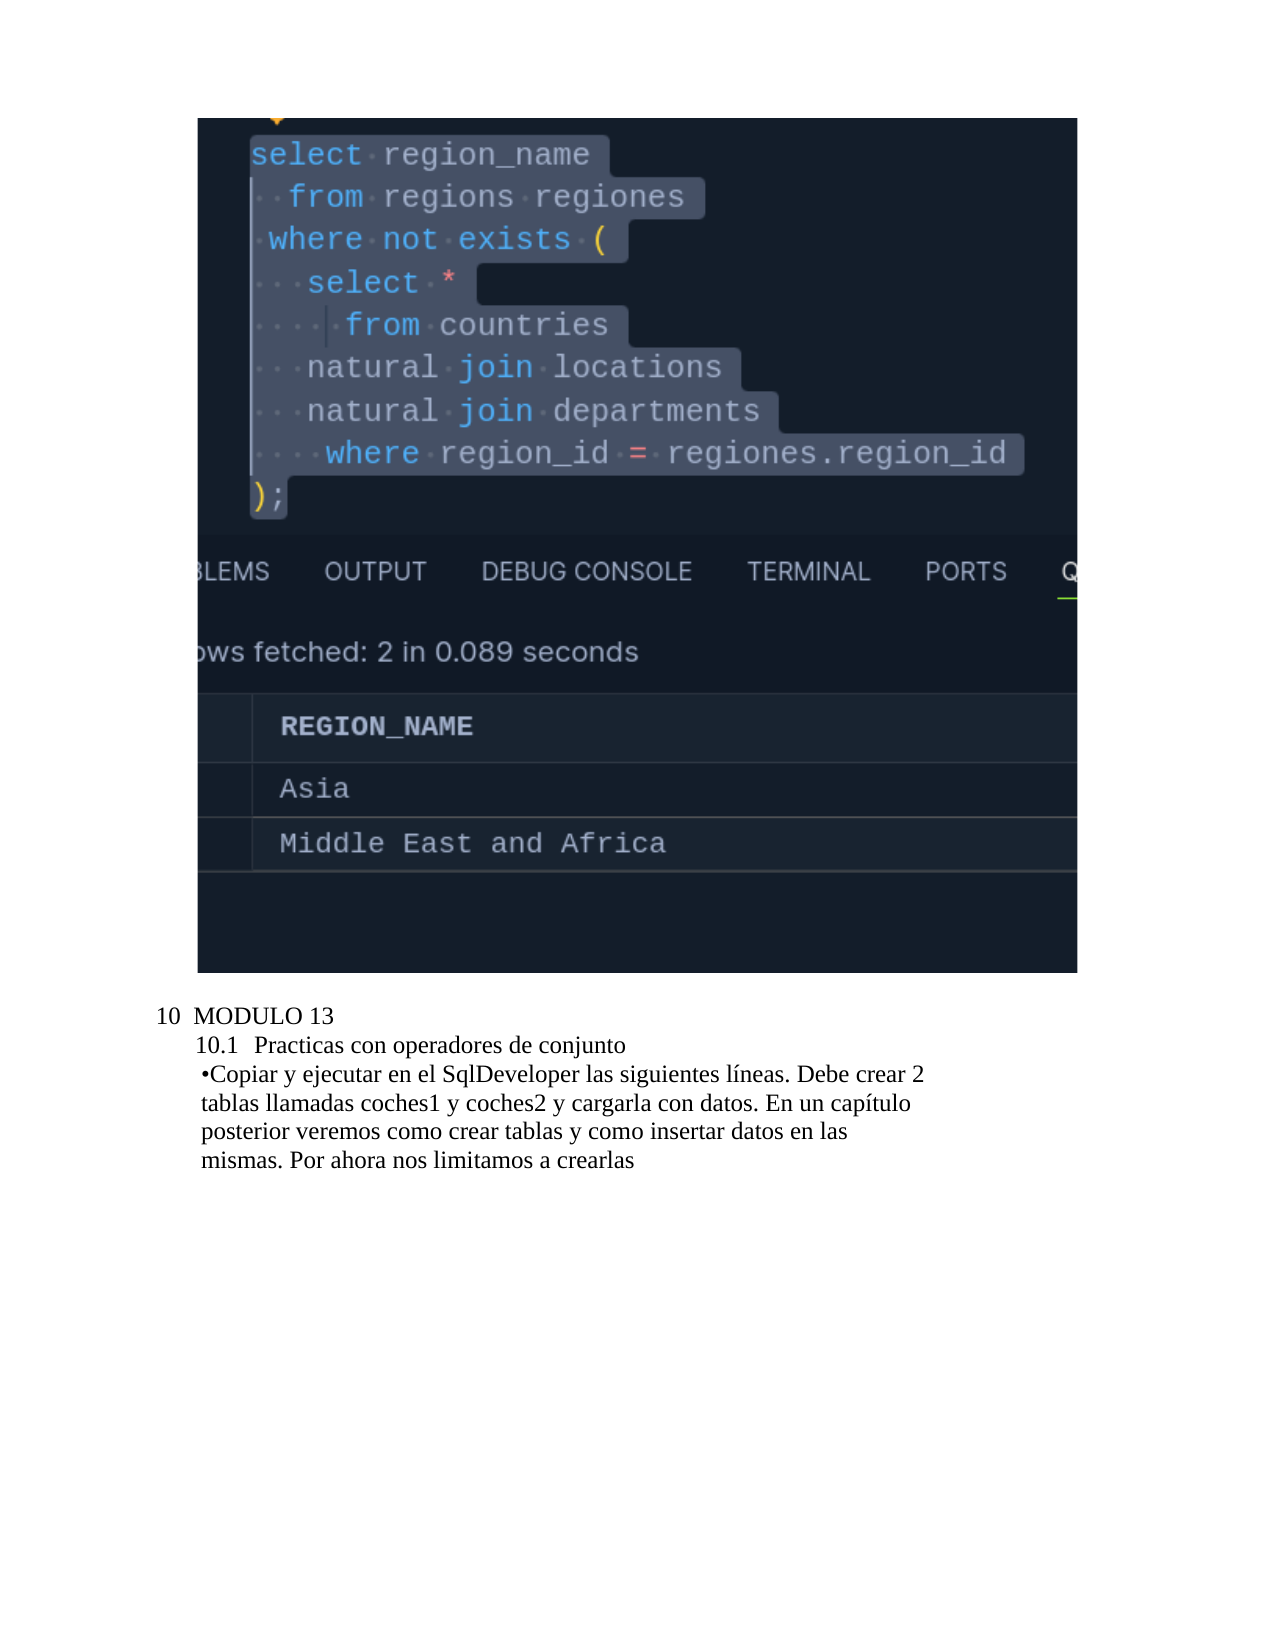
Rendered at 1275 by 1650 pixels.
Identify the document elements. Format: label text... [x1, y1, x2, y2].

list MODULO 13 [156, 1001, 1157, 1030]
text •Copiar y ejecutar en el SqlDeveloper las siguientes líneas. Debe crear 2 [201, 1059, 1157, 1088]
text posterior veremos como crear tablas y como insertar datos en las [201, 1116, 1157, 1145]
text tablas llamadas coches1 y coches2 y cargarla con datos. En un capítulo [201, 1088, 1157, 1116]
list Practicas con operadores de conjunto [195, 1030, 1157, 1059]
picture [197, 118, 1078, 973]
text mismas. Por ahora nos limitamos a crearlas [201, 1145, 1157, 1174]
